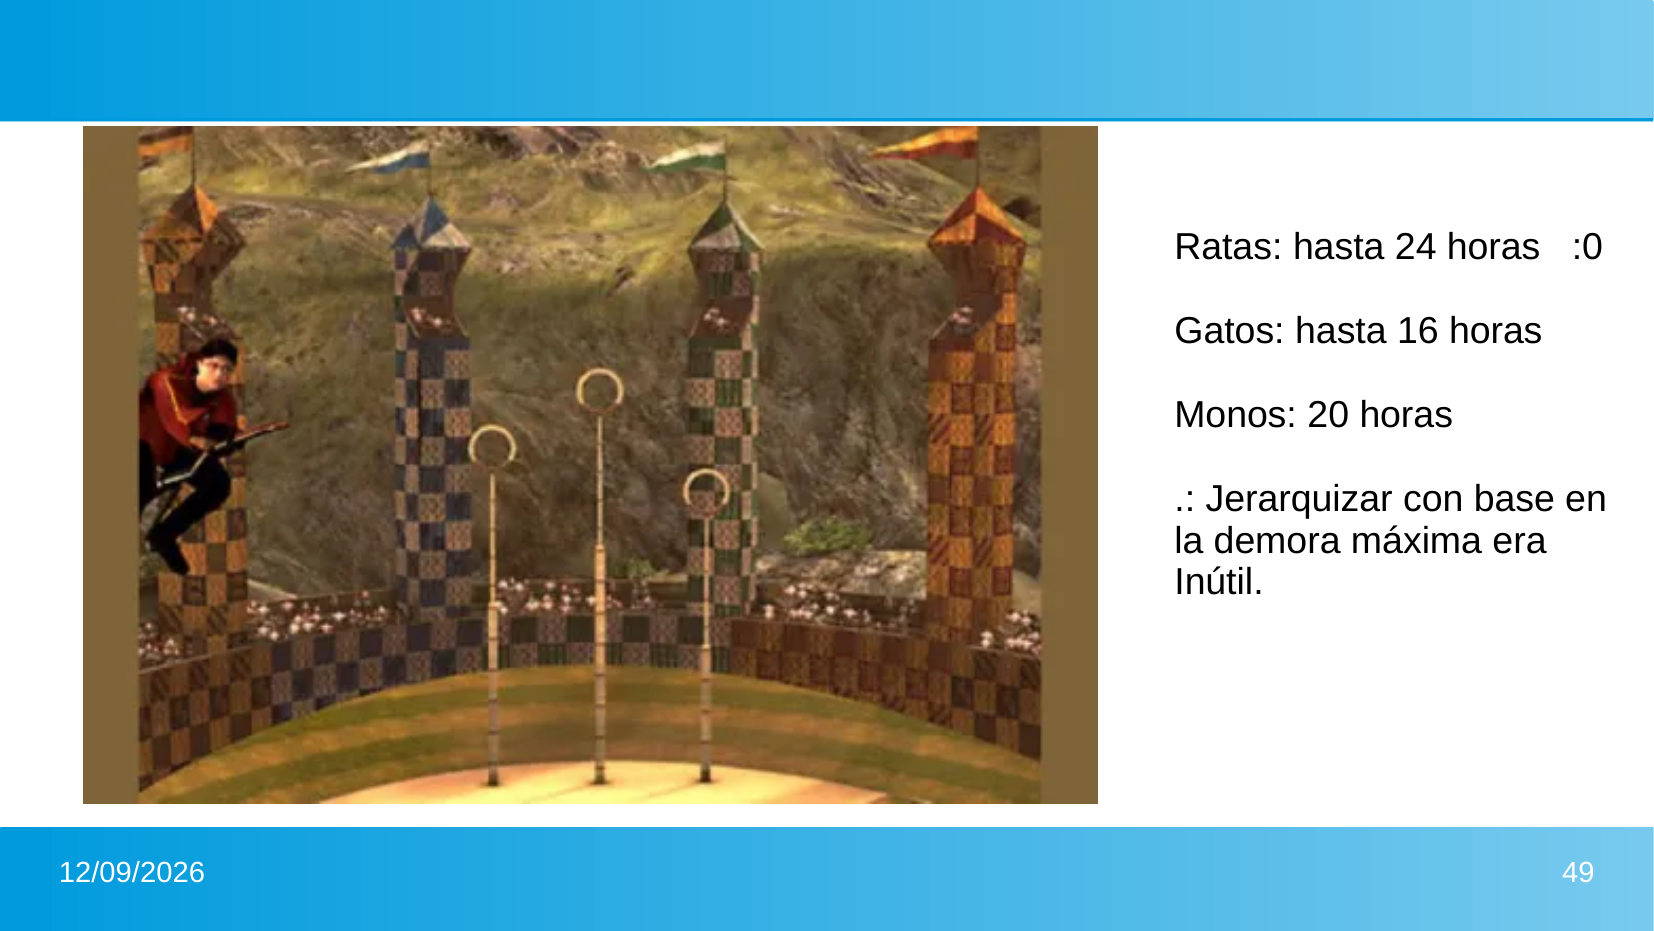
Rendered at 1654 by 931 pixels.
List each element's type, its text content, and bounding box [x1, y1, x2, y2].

picture [83, 126, 1098, 804]
text_box Ratas: hasta 24 horas :0 Gatos: hasta 16 horas Monos: 20 horas .: Jerarquizar con base en la demora máxima era Inútil. [1159, 217, 1623, 611]
